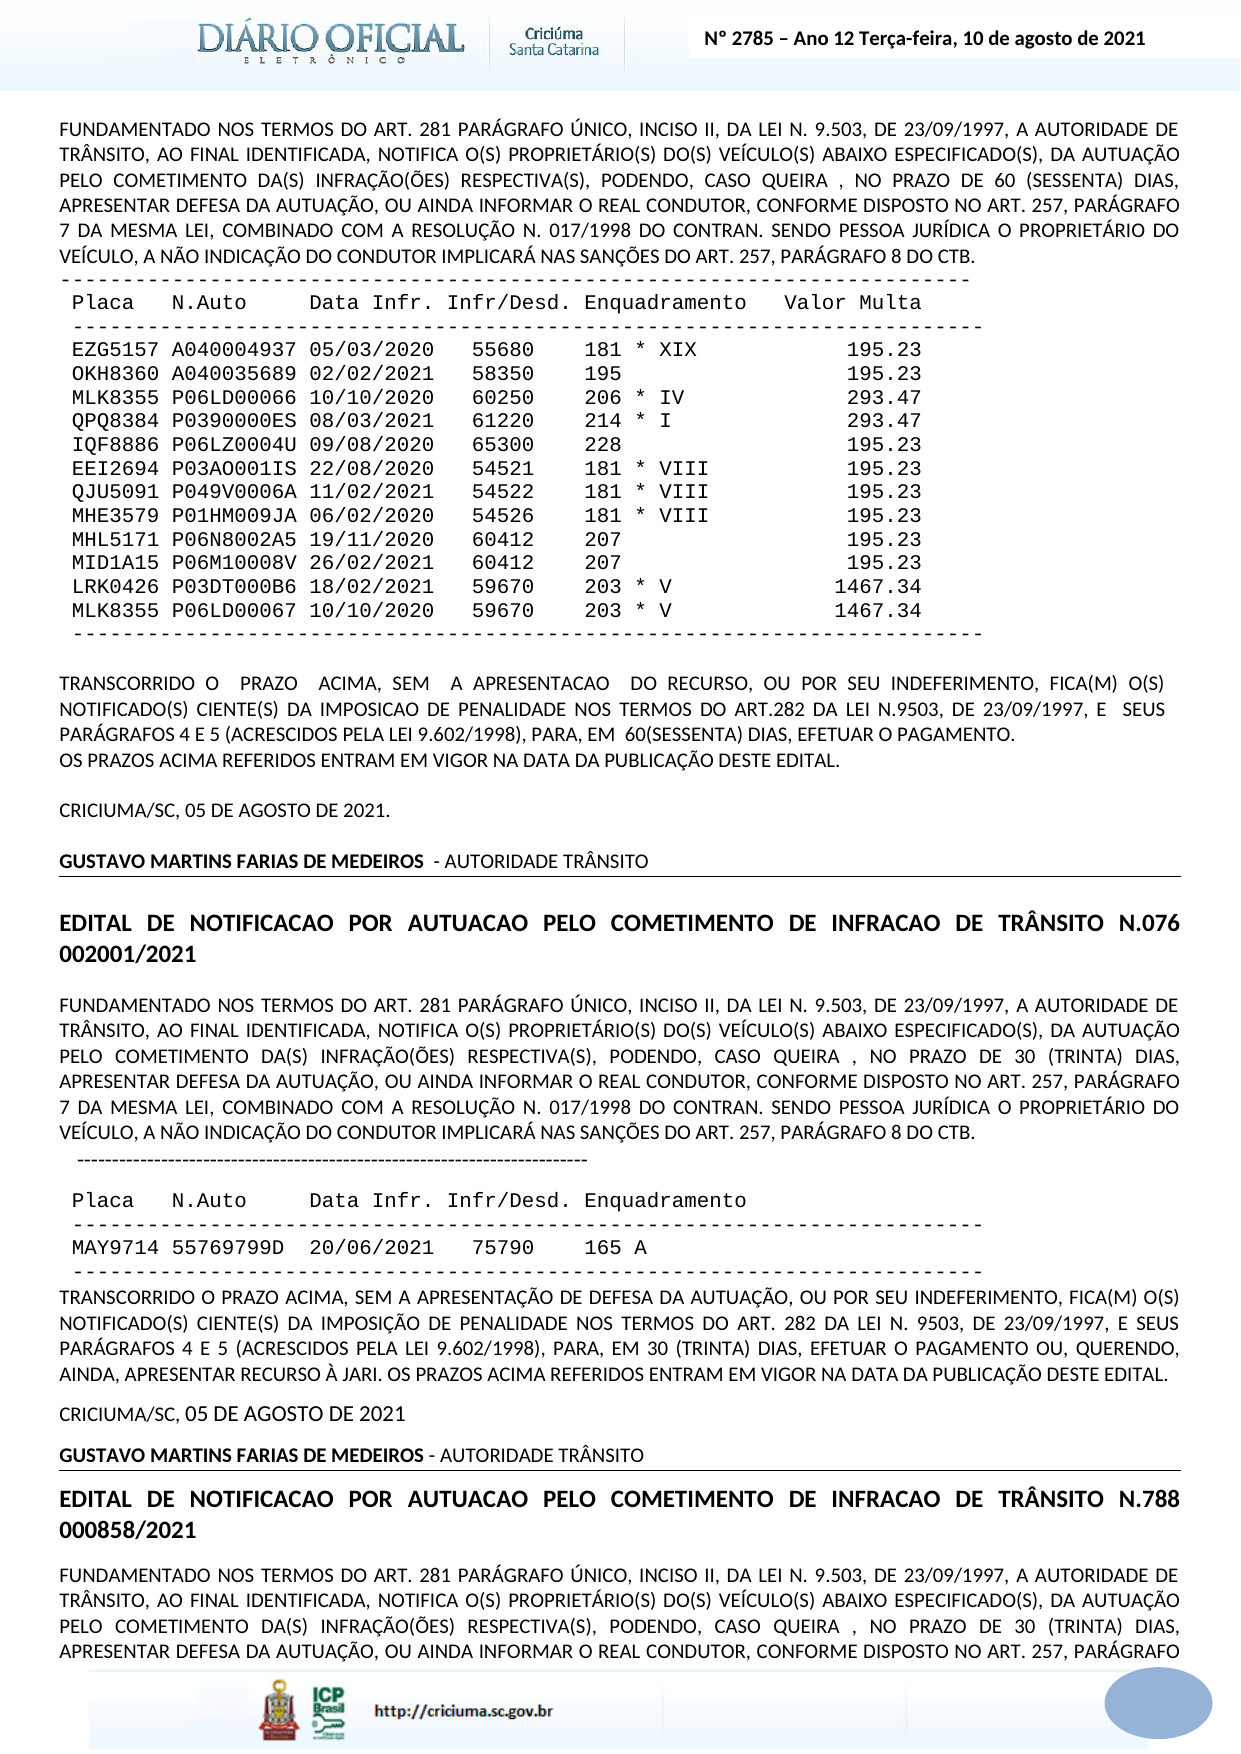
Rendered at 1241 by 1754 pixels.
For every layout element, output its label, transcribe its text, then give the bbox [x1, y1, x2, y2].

text MID1A15 P06M10008V 26/02/2021 60412 207 195.23 [59, 552, 1181, 576]
text EEI2694 P03AO001IS 22/08/2020 54521 181 * VIII 195.23 [59, 458, 1181, 481]
text CRICIUMA/SC, 05 DE AGOSTO DE 2021. [59, 798, 1181, 823]
text Placa N.Auto Data Infr. Infr/Desd. Enquadramento Valor Multa [59, 292, 1181, 316]
text ------------------------------------------------------------------------- [59, 1145, 1181, 1173]
text EDITAL DE NOTIFICACAO POR AUTUACAO PELO COMETIMENTO DE INFRACAO DE TRÂNSITO N.788 000858/2021 [59, 1483, 1181, 1544]
text ------------------------------------------------------------------------- [59, 623, 1181, 647]
text LRK0426 P03DT000B6 18/02/2021 59670 203 * V 1467.34 [59, 576, 1181, 599]
text OS PRAZOS ACIMA REFERIDOS ENTRAM EM VIGOR NA DATA DA PUBLICAÇÃO DESTE EDITAL. [59, 747, 1167, 772]
text FUNDAMENTADO NOS TERMOS DO ART. 281 PARÁGRAFO ÚNICO, INCISO II, DA LEI N. 9.503, DE 23/09/1997, A AUTORIDADE DE TRÂNSITO, AO FINAL IDENTIFICADA, NOTIFICA O(S) PROPRIETÁRIO(S) DO(S) VEÍCULO(S) ABAIXO ESPECIFICADO(S), DA AUTUAÇÃO PELO COMETIMENTO DA(S) INFRAÇÃO(ÕES) RESPECTIVA(S), PODENDO, CASO QUEIRA , NO PRAZO DE 30 (TRINTA) DIAS, APRESENTAR DEFESA DA AUTUAÇÃO, OU AINDA INFORMAR O REAL CONDUTOR, CONFORME DISPOSTO NO ART. 257, PARÁGRAFO 7 DA MESMA LEI, COMBINADO COM A RESOLUÇÃO N. 017/1998 DO CONTRAN. SENDO PESSOA JURÍDICA O PROPRIETÁRIO DO VEÍCULO, A NÃO INDICAÇÃO DO CONDUTOR IMPLICARÁ NAS SANÇÕES DO ART. 257, PARÁGRAFO 8 DO CTB. [59, 992, 1181, 1145]
text FUNDAMENTADO NOS TERMOS DO ART. 281 PARÁGRAFO ÚNICO, INCISO II, DA LEI N. 9.503, DE 23/09/1997, A AUTORIDADE DE TRÂNSITO, AO FINAL IDENTIFICADA, NOTIFICA O(S) PROPRIETÁRIO(S) DO(S) VEÍCULO(S) ABAIXO ESPECIFICADO(S), DA AUTUAÇÃO PELO COMETIMENTO DA(S) INFRAÇÃO(ÕES) RESPECTIVA(S), PODENDO, CASO QUEIRA , NO PRAZO DE 60 (SESSENTA) DIAS, APRESENTAR DEFESA DA AUTUAÇÃO, OU AINDA INFORMAR O REAL CONDUTOR, CONFORME DISPOSTO NO ART. 257, PARÁGRAFO 7 DA MESMA LEI, COMBINADO COM A RESOLUÇÃO N. 017/1998 DO CONTRAN. SENDO PESSOA JURÍDICA O PROPRIETÁRIO DO VEÍCULO, A NÃO INDICAÇÃO DO CONDUTOR IMPLICARÁ NAS SANÇÕES DO ART. 257, PARÁGRAFO 8 DO CTB. [59, 116, 1181, 268]
text TRANSCORRIDO O PRAZO ACIMA, SEM A APRESENTACAO DO RECURSO, OU POR SEU INDEFERIMENTO, FICA(M) O(S) NOTIFICADO(S) CIENTE(S) DA IMPOSICAO DE PENALIDADE NOS TERMOS DO ART.282 DA LEI N.9503, DE 23/09/1997, E SEUS PARÁGRAFOS 4 E 5 (ACRESCIDOS PELA LEI 9.602/1998), PARA, EM 60(SESSENTA) DIAS, EFETUAR O PAGAMENTO. [59, 671, 1167, 747]
text MHE3579 P01HM009JA 06/02/2020 54526 181 * VIII 195.23 [59, 505, 1181, 529]
text ------------------------------------------------------------------------- [59, 1213, 1181, 1237]
text IQF8886 P06LZ0004U 09/08/2020 65300 228 195.23 [59, 434, 1181, 458]
text MAY9714 55769799D 20/06/2021 75790 165 A [59, 1237, 1181, 1261]
text MHL5171 P06N8002A5 19/11/2020 60412 207 195.23 [59, 529, 1181, 552]
text GUSTAVO MARTINS FARIAS DE MEDEIROS - AUTORIDADE TRÂNSITO [59, 1442, 1181, 1470]
text FUNDAMENTADO NOS TERMOS DO ART. 281 PARÁGRAFO ÚNICO, INCISO II, DA LEI N. 9.503, DE 23/09/1997, A AUTORIDADE DE TRÂNSITO, AO FINAL IDENTIFICADA, NOTIFICA O(S) PROPRIETÁRIO(S) DO(S) VEÍCULO(S) ABAIXO ESPECIFICADO(S), DA AUTUAÇÃO PELO COMETIMENTO DA(S) INFRAÇÃO(ÕES) RESPECTIVA(S), PODENDO, CASO QUEIRA , NO PRAZO DE 30 (TRINTA) DIAS, APRESENTAR DEFESA DA AUTUAÇÃO, OU AINDA INFORMAR O REAL CONDUTOR, CONFORME DISPOSTO NO ART. 257, PARÁGRAFO [59, 1562, 1181, 1664]
text TRANSCORRIDO O PRAZO ACIMA, SEM A APRESENTAÇÃO DE DEFESA DA AUTUAÇÃO, OU POR SEU INDEFERIMENTO, FICA(M) O(S) NOTIFICADO(S) CIENTE(S) DA IMPOSIÇÃO DE PENALIDADE NOS TERMOS DO ART. 282 DA LEI N. 9503, DE 23/09/1997, E SEUS PARÁGRAFOS 4 E 5 (ACRESCIDOS PELA LEI 9.602/1998), PARA, EM 30 (TRINTA) DIAS, EFETUAR O PAGAMENTO OU, QUERENDO, AINDA, APRESENTAR RECURSO À JARI. OS PRAZOS ACIMA REFERIDOS ENTRAM EM VIGOR NA DATA DA PUBLICAÇÃO DESTE EDITAL. [59, 1284, 1181, 1386]
text MLK8355 P06LD00066 10/10/2020 60250 206 * IV 293.47 [59, 387, 1181, 410]
text CRICIUMA/SC, 05 DE AGOSTO DE 2021 [59, 1399, 1181, 1427]
text GUSTAVO MARTINS FARIAS DE MEDEIROS - AUTORIDADE TRÂNSITO [59, 848, 1181, 876]
text Placa N.Auto Data Infr. Infr/Desd. Enquadramento [59, 1190, 1181, 1213]
text ------------------------------------------------------------------------- [59, 268, 1181, 292]
text EZG5157 A040004937 05/03/2020 55680 181 * XIX 195.23 [59, 339, 1181, 363]
text EDITAL DE NOTIFICACAO POR AUTUACAO PELO COMETIMENTO DE INFRACAO DE TRÂNSITO N.076 002001/2021 [59, 907, 1181, 968]
text OKH8360 A040035689 02/02/2021 58350 195 195.23 [59, 363, 1181, 387]
text ------------------------------------------------------------------------- [59, 1261, 1181, 1284]
text QJU5091 P049V0006A 11/02/2021 54522 181 * VIII 195.23 [59, 481, 1181, 505]
text QPQ8384 P0390000ES 08/03/2021 61220 214 * I 293.47 [59, 410, 1181, 434]
text MLK8355 P06LD00067 10/10/2020 59670 203 * V 1467.34 [59, 599, 1181, 623]
text ------------------------------------------------------------------------- [59, 316, 1181, 339]
